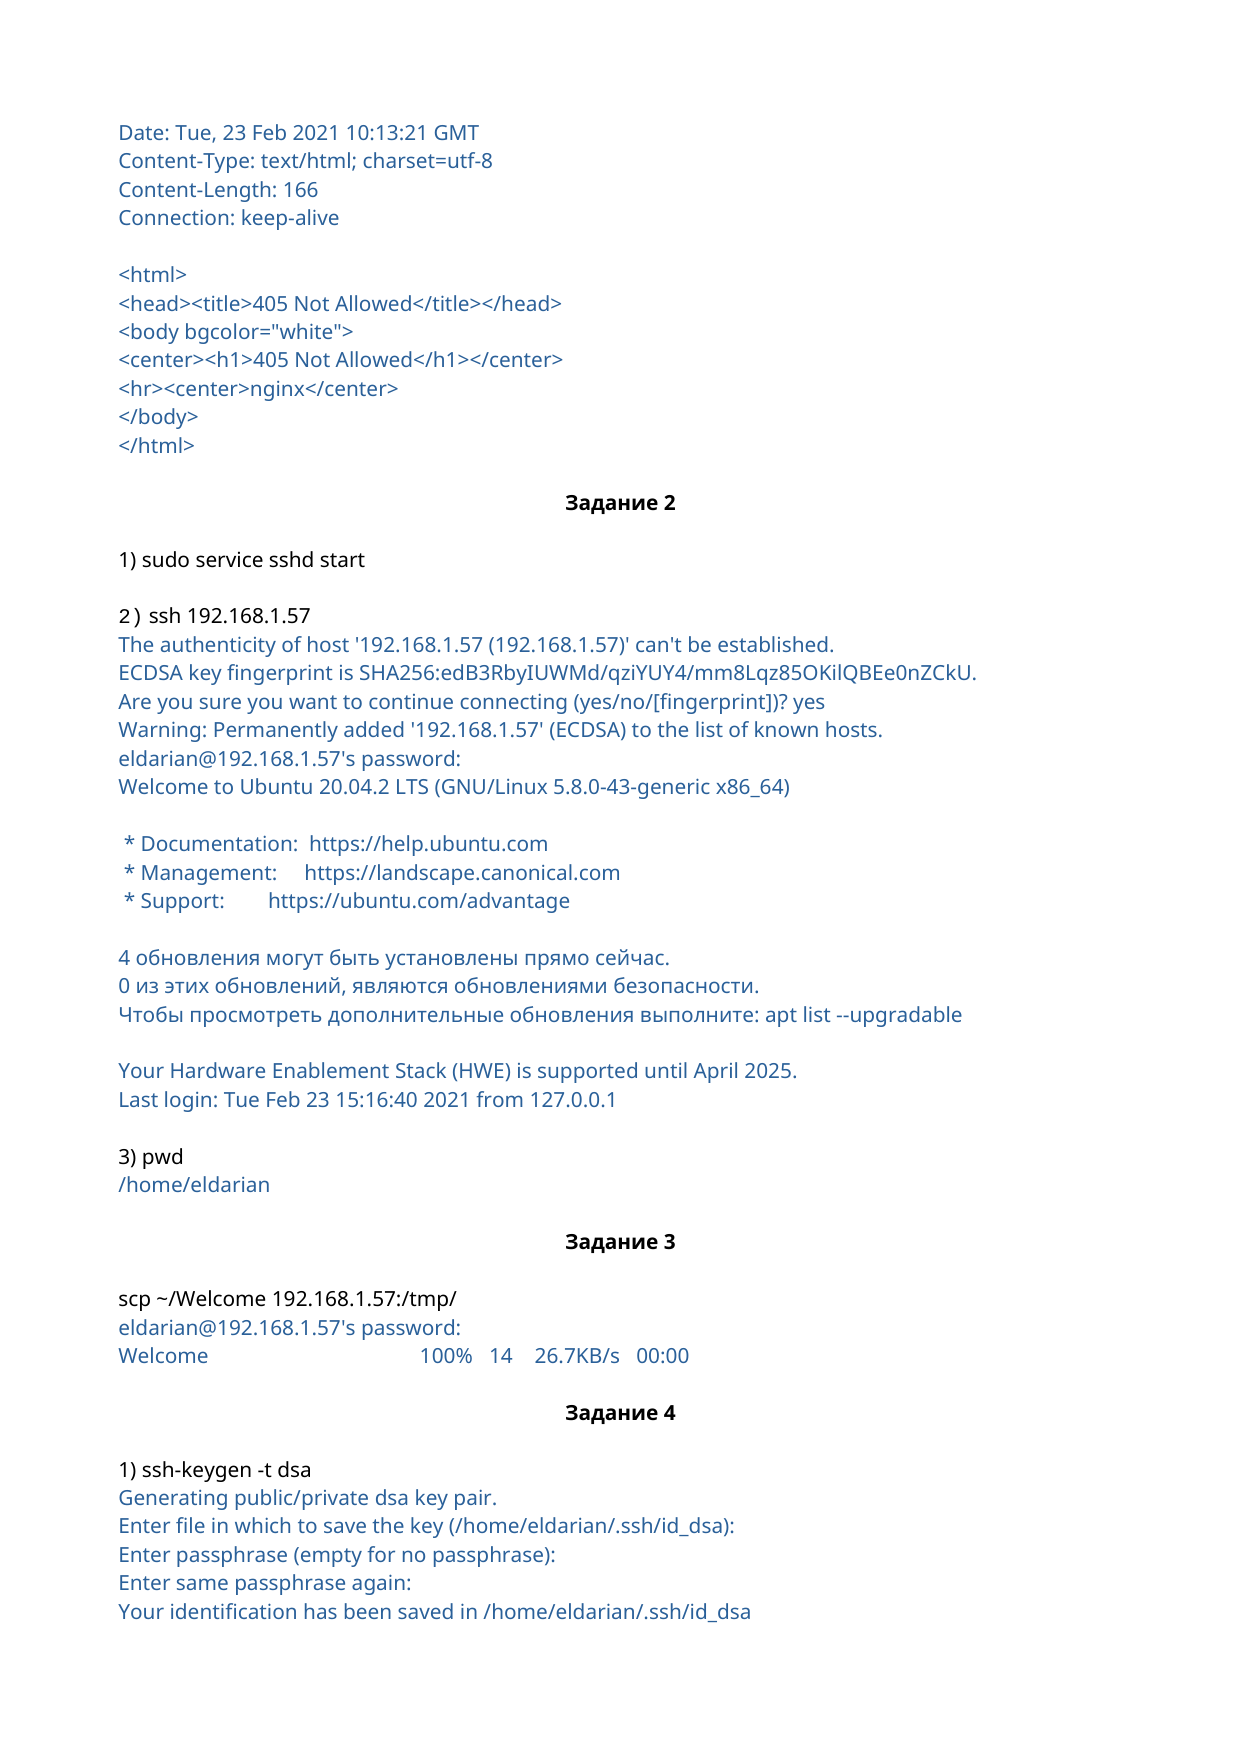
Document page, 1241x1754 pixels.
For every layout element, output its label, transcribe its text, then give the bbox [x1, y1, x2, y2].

text Warning: Permanently added '192.168.1.57' (ECDSA) to the list of known hosts. [118, 715, 1122, 744]
text Enter file in which to save the key (/home/eldarian/.ssh/id_dsa): [118, 1512, 1122, 1540]
text </html> [118, 431, 1122, 459]
text * Documentation: https://help.ubuntu.com [118, 829, 1122, 858]
text </body> [118, 402, 1122, 431]
text Content-Type: text/html; charset=utf-8 [118, 147, 1122, 175]
text Чтобы просмотреть дополнительные обновления выполните: apt list --upgradable [118, 1000, 1122, 1028]
text Your identification has been saved in /home/eldarian/.ssh/id_dsa [118, 1597, 1122, 1625]
text scp ~/Welcome 192.168.1.57:/tmp/ [118, 1284, 1122, 1313]
text Content-Length: 166 [118, 175, 1122, 203]
text /home/eldarian [118, 1170, 1122, 1199]
text Last login: Tue Feb 23 15:16:40 2021 from 127.0.0.1 [118, 1085, 1122, 1113]
text Are you sure you want to continue connecting (yes/no/[fingerprint])? yes [118, 687, 1122, 715]
text Задание 2 [118, 488, 1122, 516]
text Welcome to Ubuntu 20.04.2 LTS (GNU/Linux 5.8.0-43-generic x86_64) [118, 772, 1122, 801]
text Задание 4 [118, 1398, 1122, 1426]
text 2) ssh 192.168.1.57 [118, 602, 1122, 630]
text * Management: https://landscape.canonical.com [118, 858, 1122, 886]
text The authenticity of host '192.168.1.57 (192.168.1.57)' can't be established. [118, 630, 1122, 658]
text Generating public/private dsa key pair. [118, 1483, 1122, 1512]
text Date: Tue, 23 Feb 2021 10:13:21 GMT [118, 118, 1122, 147]
text Welcome 100% 14 26.7KB/s 00:00 [118, 1341, 1122, 1369]
text 1) ssh-keygen -t dsa [118, 1455, 1122, 1483]
text <hr><center>nginx</center> [118, 374, 1122, 402]
text Your Hardware Enablement Stack (HWE) is supported until April 2025. [118, 1057, 1122, 1085]
text <html> [118, 260, 1122, 289]
text eldarian@192.168.1.57's password: [118, 744, 1122, 772]
text Enter passphrase (empty for no passphrase): [118, 1540, 1122, 1568]
text Enter same passphrase again: [118, 1568, 1122, 1597]
text Connection: keep-alive [118, 203, 1122, 232]
text * Support: https://ubuntu.com/advantage [118, 886, 1122, 914]
text <body bgcolor="white"> [118, 317, 1122, 346]
text 1) sudo service sshd start [118, 545, 1122, 573]
text 3) pwd [118, 1142, 1122, 1170]
text 0 из этих обновлений, являются обновлениями безопасности. [118, 971, 1122, 1000]
text 4 обновления могут быть установлены прямо сейчас. [118, 943, 1122, 971]
text <head><title>405 Not Allowed</title></head> [118, 289, 1122, 317]
text <center><h1>405 Not Allowed</h1></center> [118, 346, 1122, 374]
text ECDSA key fingerprint is SHA256:edB3RbyIUWMd/qziYUY4/mm8Lqz85OKilQBEe0nZCkU. [118, 658, 1122, 687]
text Задание 3 [118, 1227, 1122, 1256]
text eldarian@192.168.1.57's password: [118, 1313, 1122, 1341]
